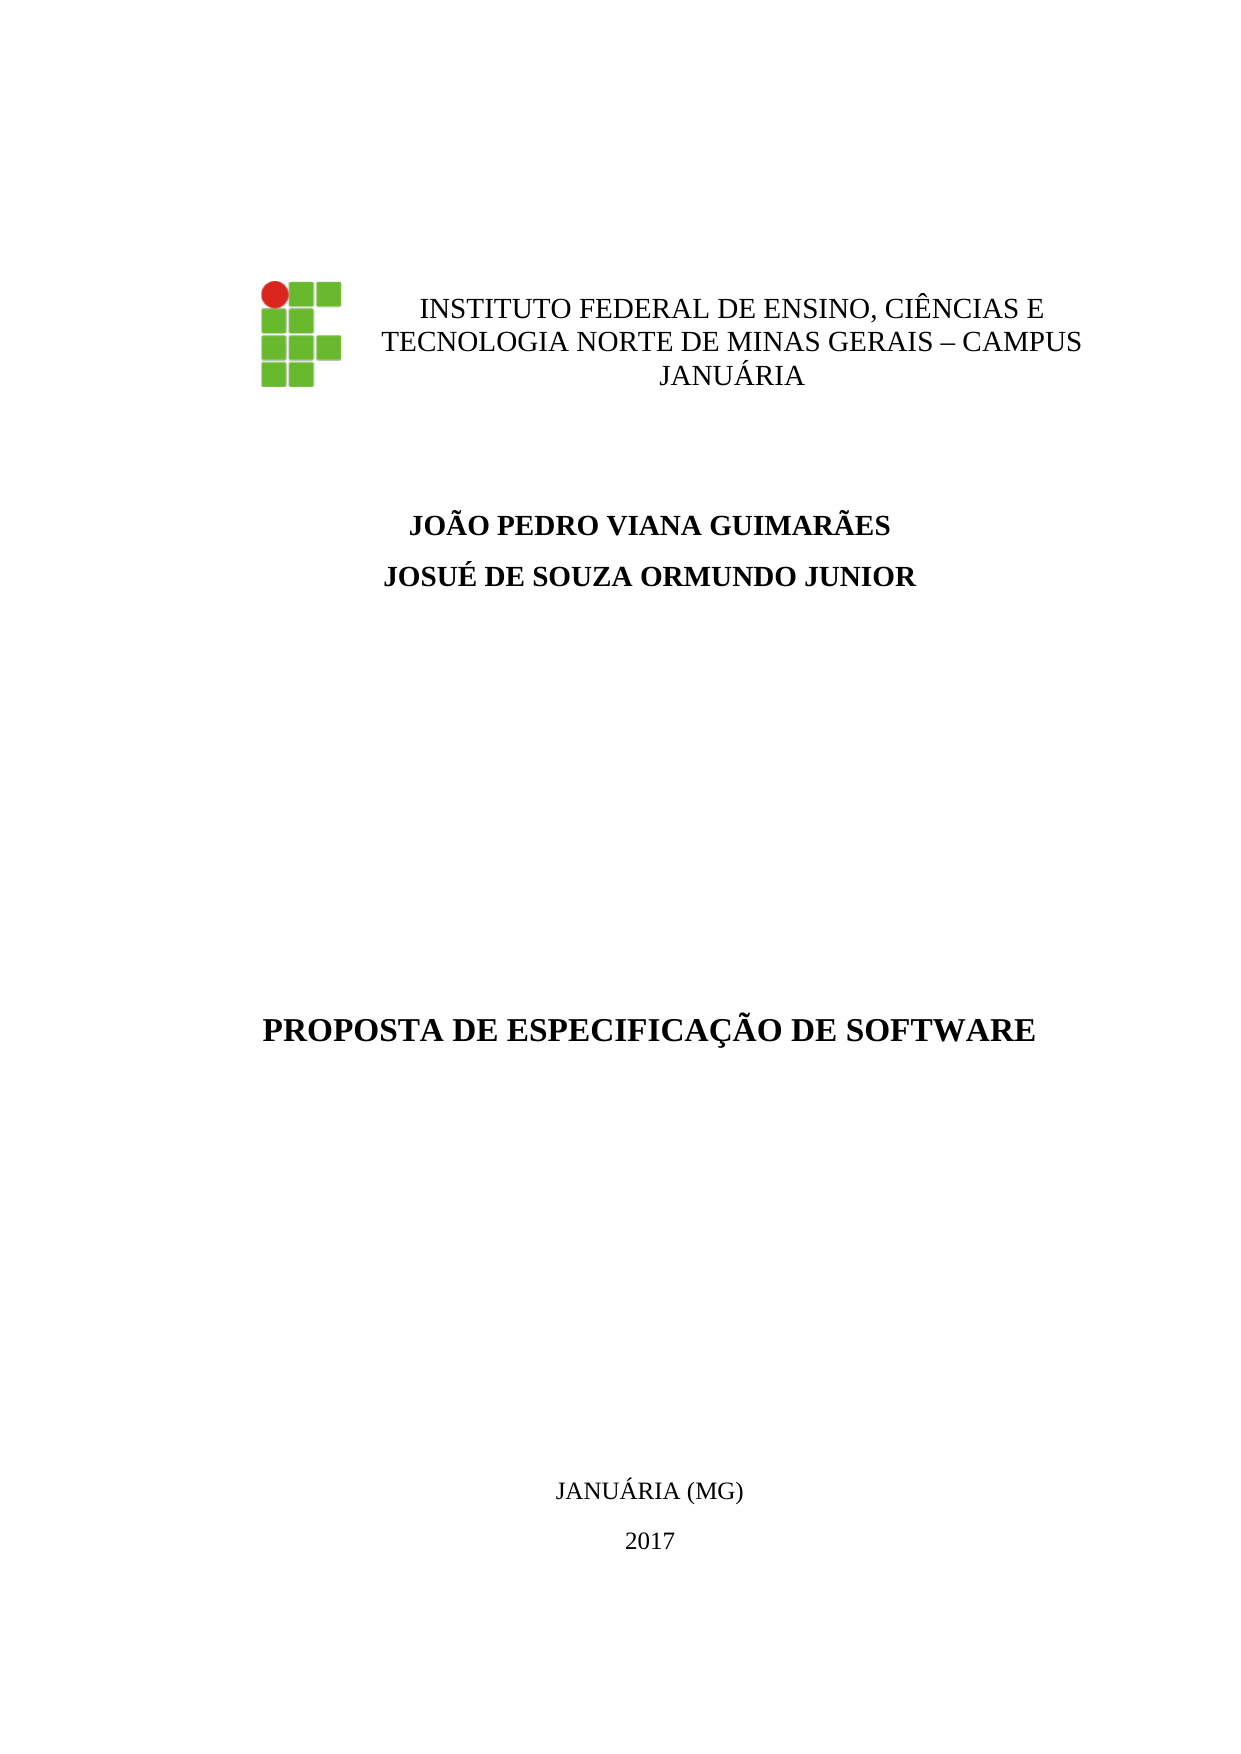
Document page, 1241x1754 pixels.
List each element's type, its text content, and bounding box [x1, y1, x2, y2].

text JANUÁRIA (MG) [177, 1476, 1122, 1505]
text PROPOSTA DE ESPECIFICAÇÃO DE SOFTWARE [177, 1011, 1122, 1049]
text INSTITUTO FEDERAL DE ENSINO, CIÊNCIAS E TECNOLOGIA NORTE DE MINAS GERAIS – CAMPUS JANUÁRIA [177, 291, 1122, 392]
text JOSUÉ DE SOUZA ORMUNDO JUNIOR [177, 559, 1122, 592]
text 2017 [177, 1526, 1122, 1555]
picture [258, 281, 342, 387]
text JOÃO PEDRO VIANA GUIMARÃES [177, 508, 1122, 542]
